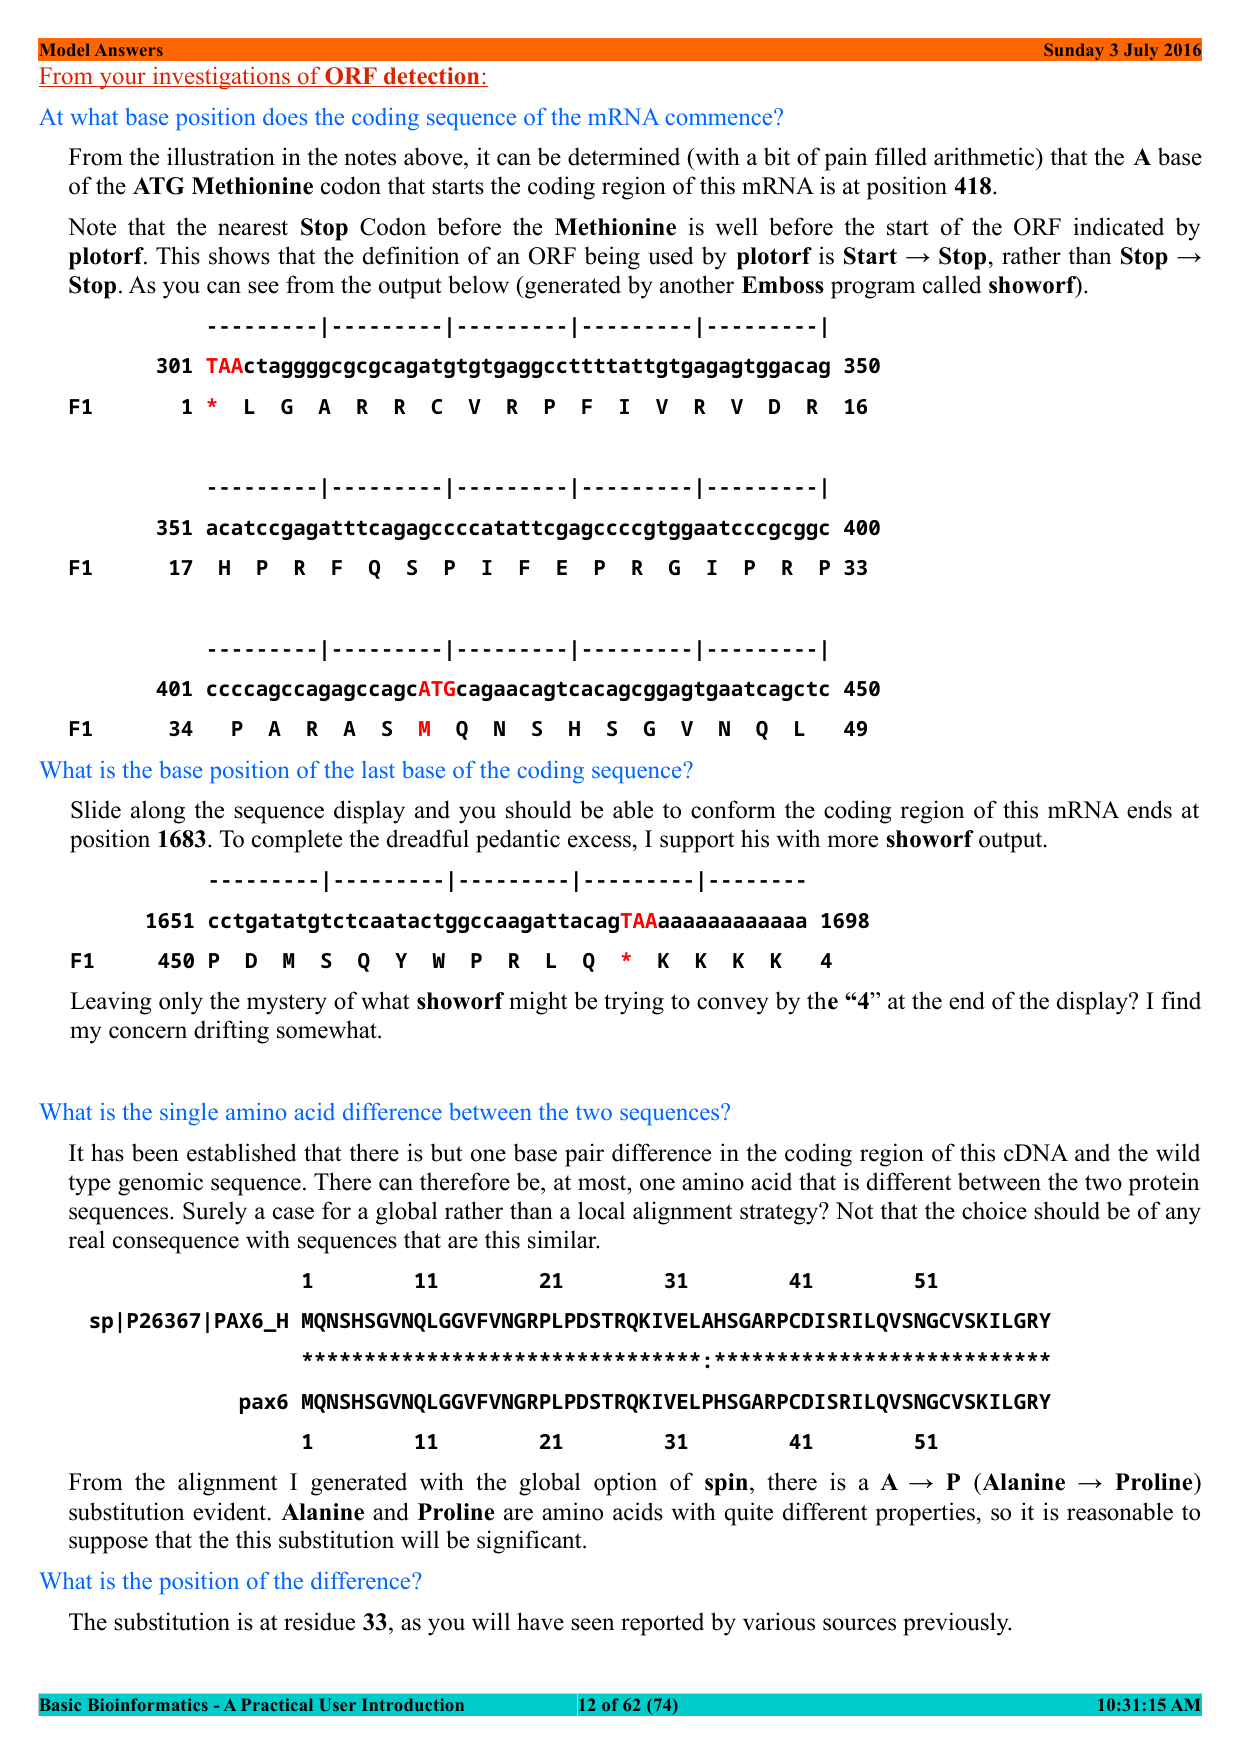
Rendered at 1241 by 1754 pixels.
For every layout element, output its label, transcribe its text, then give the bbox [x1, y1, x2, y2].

text pax6 MQNSHSGVNQLGGVFVNGRPLPDSTRQKIVELPHSGARPCDISRILQVSNGCVSKILGRY [38, 1387, 1202, 1415]
text It has been established that there is but one base pair difference in the coding region of this cDNA and the wild type genomic sequence. There can therefore be, at most, one amino acid that is different between the two protein sequences. Surely a case for a global rather than a local alignment strategy? Not that the choice should be of any real consequence with sequences that are this similar. [68, 1138, 1202, 1254]
text From the alignment I generated with the global option of spin, there is a A → P (Alanine → Proline) substitution evident. Alanine and Proline are amino acids with quite different properties, so it is reasonable to suppose that the this substitution will be significant. [68, 1467, 1202, 1554]
text Note that the nearest Stop Codon before the Methionine is well before the start of the ORF indicated by plotorf. This shows that the definition of an ORF being used by plotorf is Start → Stop, rather than Stop → Stop. As you can see from the output below (generated by another Emboss program called showorf). [68, 212, 1202, 299]
text What is the single amino acid difference between the two sequences? [38, 1097, 1202, 1126]
text 401 ccccagccagagccagcATGcagaacagtcacagcggagtgaatcagctc 450 [68, 674, 1202, 702]
text At what base position does the coding sequence of the mRNA commence? [38, 101, 1202, 130]
text From the illustration in the notes above, it can be determined (with a bit of pain filled arithmetic) that the A base of the ATG Methionine codon that starts the coding region of this mRNA is at position 418. [68, 142, 1202, 200]
text The substitution is at residue 33, as you will have seen reported by various sources previously. [68, 1607, 1202, 1636]
text What is the base position of the last base of the coding sequence? [38, 754, 1202, 783]
text ---------|---------|---------|---------|---------| [68, 472, 1202, 501]
text F1 450 P D M S Q Y W P R L Q * K K K K 4 [70, 946, 1202, 974]
text sp|P26367|PAX6_H MQNSHSGVNQLGGVFVNGRPLPDSTRQKIVELAHSGARPCDISRILQVSNGCVSKILGRY [38, 1306, 1202, 1334]
text F1 1 * L G A R R C V R P F I V R V D R 16 [68, 392, 1202, 420]
text From your investigations of ORF detection: [38, 61, 1202, 89]
text ---------|---------|---------|---------|---------| [68, 633, 1202, 662]
text Leaving only the mystery of what showorf might be trying to convey by the “4” at the end of the display? I find my concern drifting somewhat. [70, 986, 1202, 1044]
text ********************************:*************************** [38, 1346, 1202, 1375]
text 1651 cctgatatgtctcaatactggccaagattacagTAAaaaaaaaaaaaa 1698 [70, 906, 1202, 934]
text 1 11 21 31 41 51 [38, 1266, 1202, 1294]
text What is the position of the difference? [38, 1566, 1202, 1595]
text F1 17 H P R F Q S P I F E P R G I P R P 33 [68, 553, 1202, 581]
text F1 34 P A R A S M Q N S H S G V N Q L 49 [68, 714, 1202, 743]
text 301 TAActaggggcgcgcagatgtgtgaggccttttattgtgagagtggacag 350 [68, 351, 1202, 380]
text 1 11 21 31 41 51 [38, 1427, 1202, 1456]
text 351 acatccgagatttcagagccccatattcgagccccgtggaatcccgcggc 400 [68, 513, 1202, 541]
text ---------|---------|---------|---------|---------| [68, 311, 1202, 339]
text ---------|---------|---------|---------|-------- [70, 865, 1202, 894]
text Slide along the sequence display and you should be able to conform the coding region of this mRNA ends at position 1683. To complete the dreadful pedantic excess, I support his with more showorf output. [70, 795, 1202, 853]
